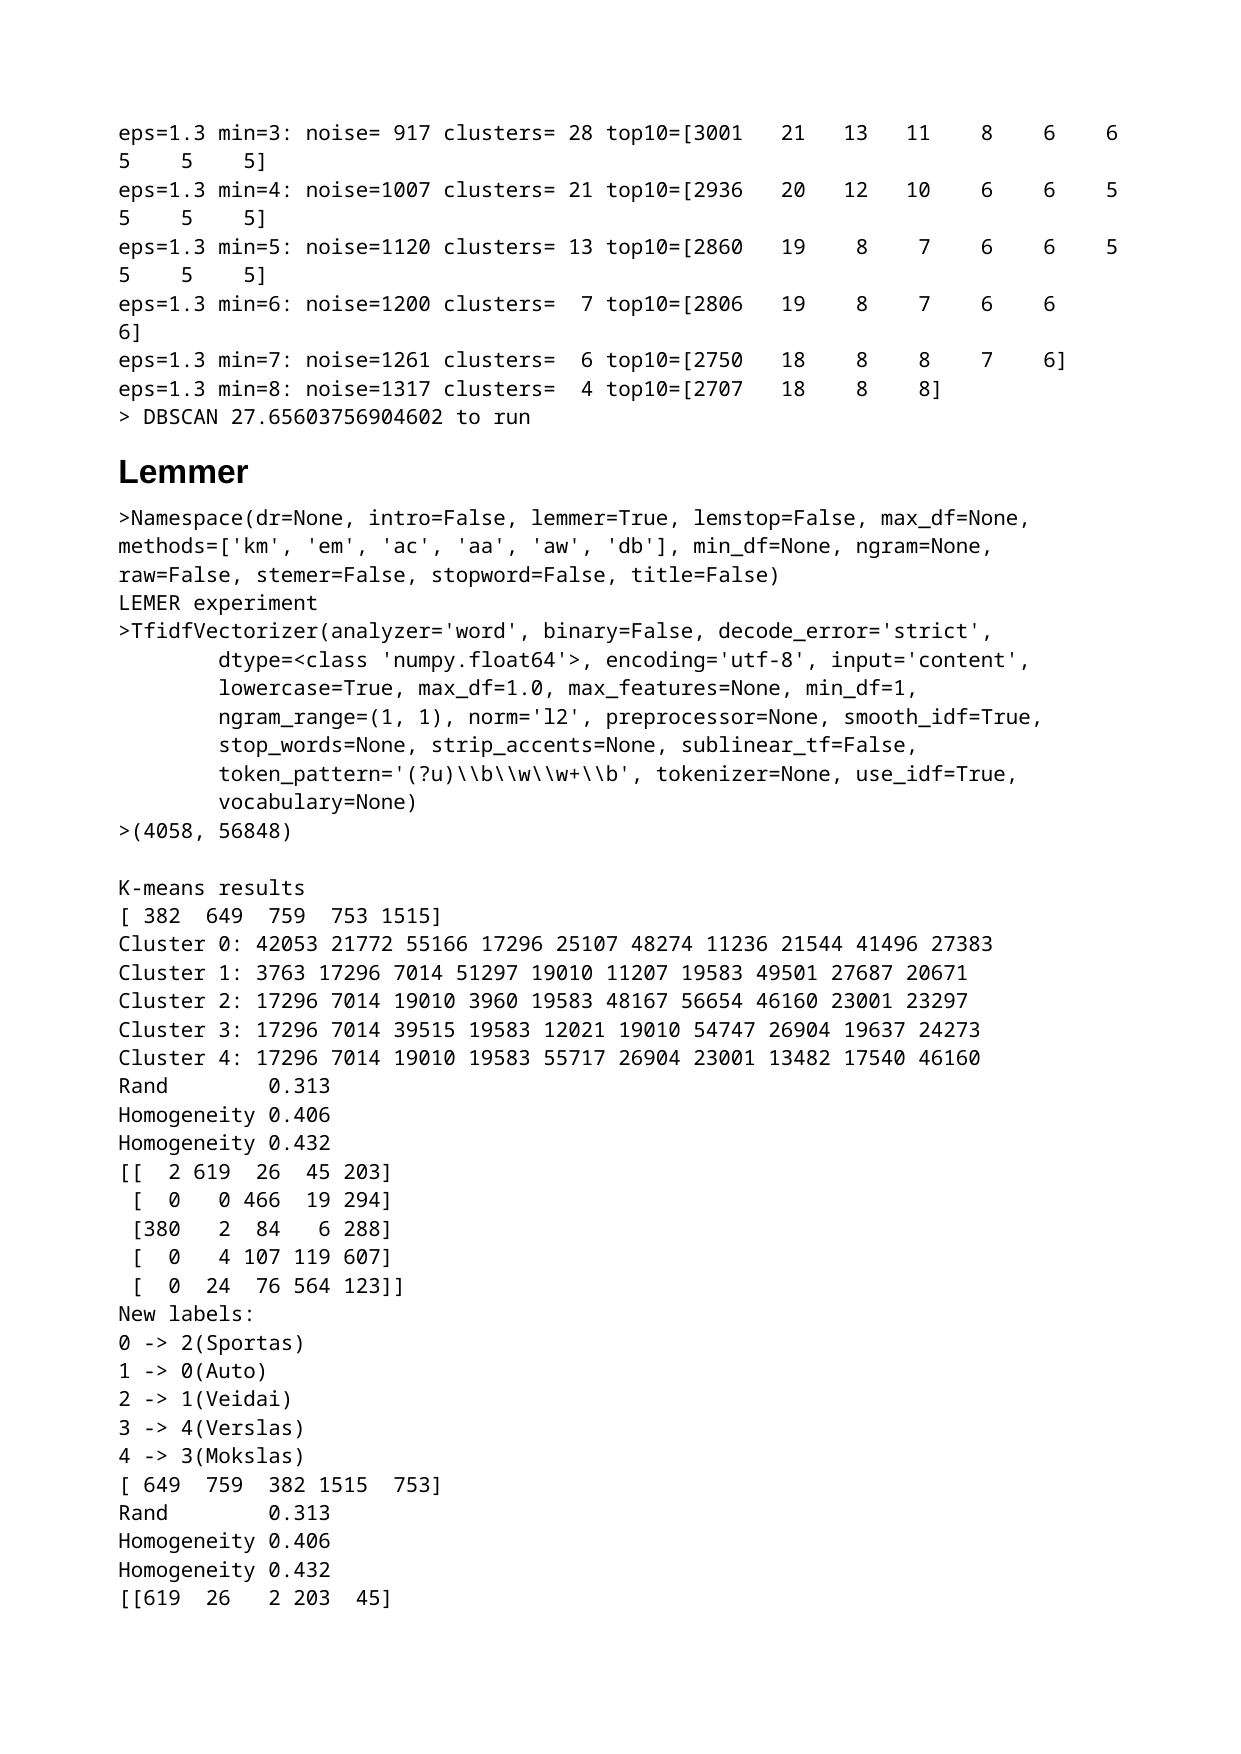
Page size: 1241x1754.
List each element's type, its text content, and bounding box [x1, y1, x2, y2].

text LEMER experiment [118, 588, 1122, 617]
text [[ 2 619 26 45 203] [118, 1157, 1122, 1185]
text 3 -> 4(Verslas) [118, 1413, 1122, 1441]
text lowercase=True, max_df=1.0, max_features=None, min_df=1, [118, 673, 1122, 702]
text dtype=<class 'numpy.float64'>, encoding='utf-8', input='content', [118, 645, 1122, 673]
text [ 0 0 466 19 294] [118, 1185, 1122, 1214]
subtitle Lemmer [118, 452, 1122, 490]
text 0 -> 2(Sportas) [118, 1328, 1122, 1356]
text Rand 0.313 [118, 1498, 1122, 1527]
text eps=1.3 min=5: noise=1120 clusters= 13 top10=[2860 19 8 7 6 6 5 5 5 5] [118, 232, 1122, 289]
text Cluster 4: 17296 7014 19010 19583 55717 26904 23001 13482 17540 46160 [118, 1043, 1122, 1072]
text >Namespace(dr=None, intro=False, lemmer=True, lemstop=False, max_df=None, methods=['km', 'em', 'ac', 'aa', 'aw', 'db'], min_df=None, ngram=None, raw=False, stemer=False, stopword=False, title=False) [118, 503, 1122, 588]
text eps=1.3 min=6: noise=1200 clusters= 7 top10=[2806 19 8 7 6 6 6] [118, 289, 1122, 346]
text >(4058, 56848) [118, 816, 1122, 844]
text [[619 26 2 203 45] [118, 1583, 1122, 1612]
text New labels: [118, 1299, 1122, 1328]
text Cluster 3: 17296 7014 39515 19583 12021 19010 54747 26904 19637 24273 [118, 1015, 1122, 1043]
text Cluster 2: 17296 7014 19010 3960 19583 48167 56654 46160 23001 23297 [118, 986, 1122, 1015]
text [ 382 649 759 753 1515] [118, 901, 1122, 929]
text eps=1.3 min=4: noise=1007 clusters= 21 top10=[2936 20 12 10 6 6 5 5 5 5] [118, 175, 1122, 232]
text eps=1.3 min=3: noise= 917 clusters= 28 top10=[3001 21 13 11 8 6 6 5 5 5] [118, 118, 1122, 175]
text [ 0 24 76 564 123]] [118, 1271, 1122, 1299]
text Cluster 1: 3763 17296 7014 51297 19010 11207 19583 49501 27687 20671 [118, 958, 1122, 986]
text Homogeneity 0.432 [118, 1128, 1122, 1157]
text 2 -> 1(Veidai) [118, 1384, 1122, 1413]
text Homogeneity 0.406 [118, 1527, 1122, 1555]
text token_pattern='(?u)\\b\\w\\w+\\b', tokenizer=None, use_idf=True, [118, 759, 1122, 787]
text [380 2 84 6 288] [118, 1214, 1122, 1242]
text > DBSCAN 27.65603756904602 to run [118, 402, 1122, 431]
text >TfidfVectorizer(analyzer='word', binary=False, decode_error='strict', [118, 617, 1122, 645]
text Cluster 0: 42053 21772 55166 17296 25107 48274 11236 21544 41496 27383 [118, 929, 1122, 958]
text stop_words=None, strip_accents=None, sublinear_tf=False, [118, 730, 1122, 759]
text K-means results [118, 873, 1122, 901]
text vocabulary=None) [118, 787, 1122, 816]
text Rand 0.313 [118, 1072, 1122, 1100]
text [ 649 759 382 1515 753] [118, 1470, 1122, 1498]
text eps=1.3 min=7: noise=1261 clusters= 6 top10=[2750 18 8 8 7 6] [118, 346, 1122, 374]
text Homogeneity 0.432 [118, 1555, 1122, 1583]
text 4 -> 3(Mokslas) [118, 1441, 1122, 1470]
text [ 0 4 107 119 607] [118, 1242, 1122, 1271]
text Homogeneity 0.406 [118, 1100, 1122, 1128]
text ngram_range=(1, 1), norm='l2', preprocessor=None, smooth_idf=True, [118, 702, 1122, 730]
text eps=1.3 min=8: noise=1317 clusters= 4 top10=[2707 18 8 8] [118, 374, 1122, 402]
text 1 -> 0(Auto) [118, 1356, 1122, 1384]
